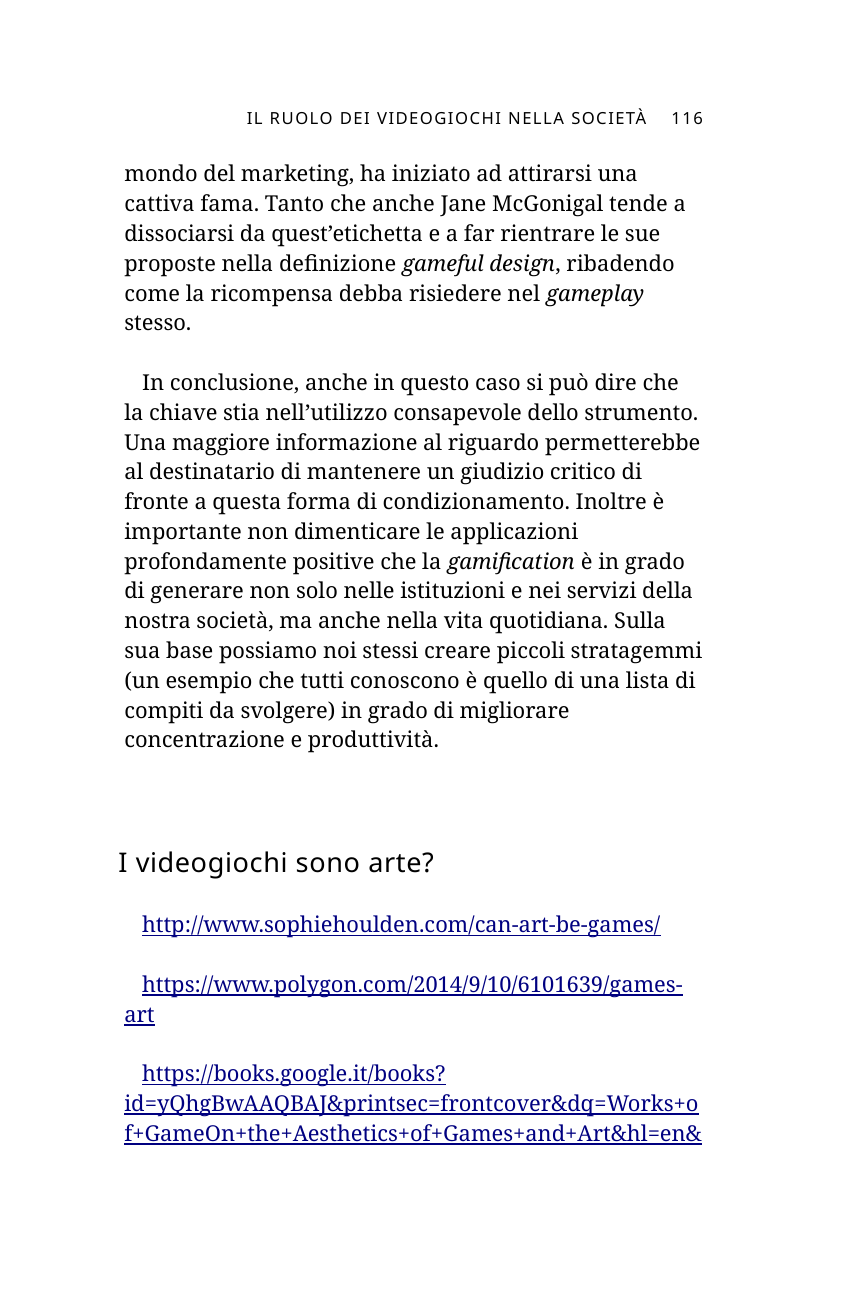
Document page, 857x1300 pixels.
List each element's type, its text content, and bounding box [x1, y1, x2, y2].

text https://www.polygon.com/2014/9/10/6101639/games-art [124, 969, 703, 1029]
text http://www.sophiehoulden.com/can-art-be-games/ [124, 909, 703, 939]
text https://books.google.it/books?id=yQhgBwAAQBAJ&printsec=frontcover&dq=Works+of+GameOn+the+Aesthetics+of+Games+and+Art&hl=en& [124, 1058, 703, 1148]
text mondo del marketing, ha iniziato ad attirarsi una cattiva fama. Tanto che anche Jane McGonigal tende a dissociarsi da quest’etichetta e a far rientrare le sue proposte nella definizione gameful design, ribadendo come la ricompensa debba risiedere nel gameplay stesso. [124, 158, 703, 337]
text In conclusione, anche in questo caso si può dire che la chiave stia nell’utilizzo consapevole dello strumento. Una maggiore informazione al riguardo permetterebbe al destinatario di mantenere un giudizio critico di fronte a questa forma di condizionamento. Inoltre è importante non dimenticare le applicazioni profondamente positive che la gamification è in grado di generare non solo nelle istituzioni e nei servizi della nostra società, ma anche nella vita quotidiana. Sulla sua base possiamo noi stessi creare piccoli stratagemmi (un esempio che tutti conoscono è quello di una lista di compiti da svolgere) in grado di migliorare concentrazione e produttività. [124, 367, 703, 754]
subtitle I videogiochi sono arte? [118, 843, 703, 880]
